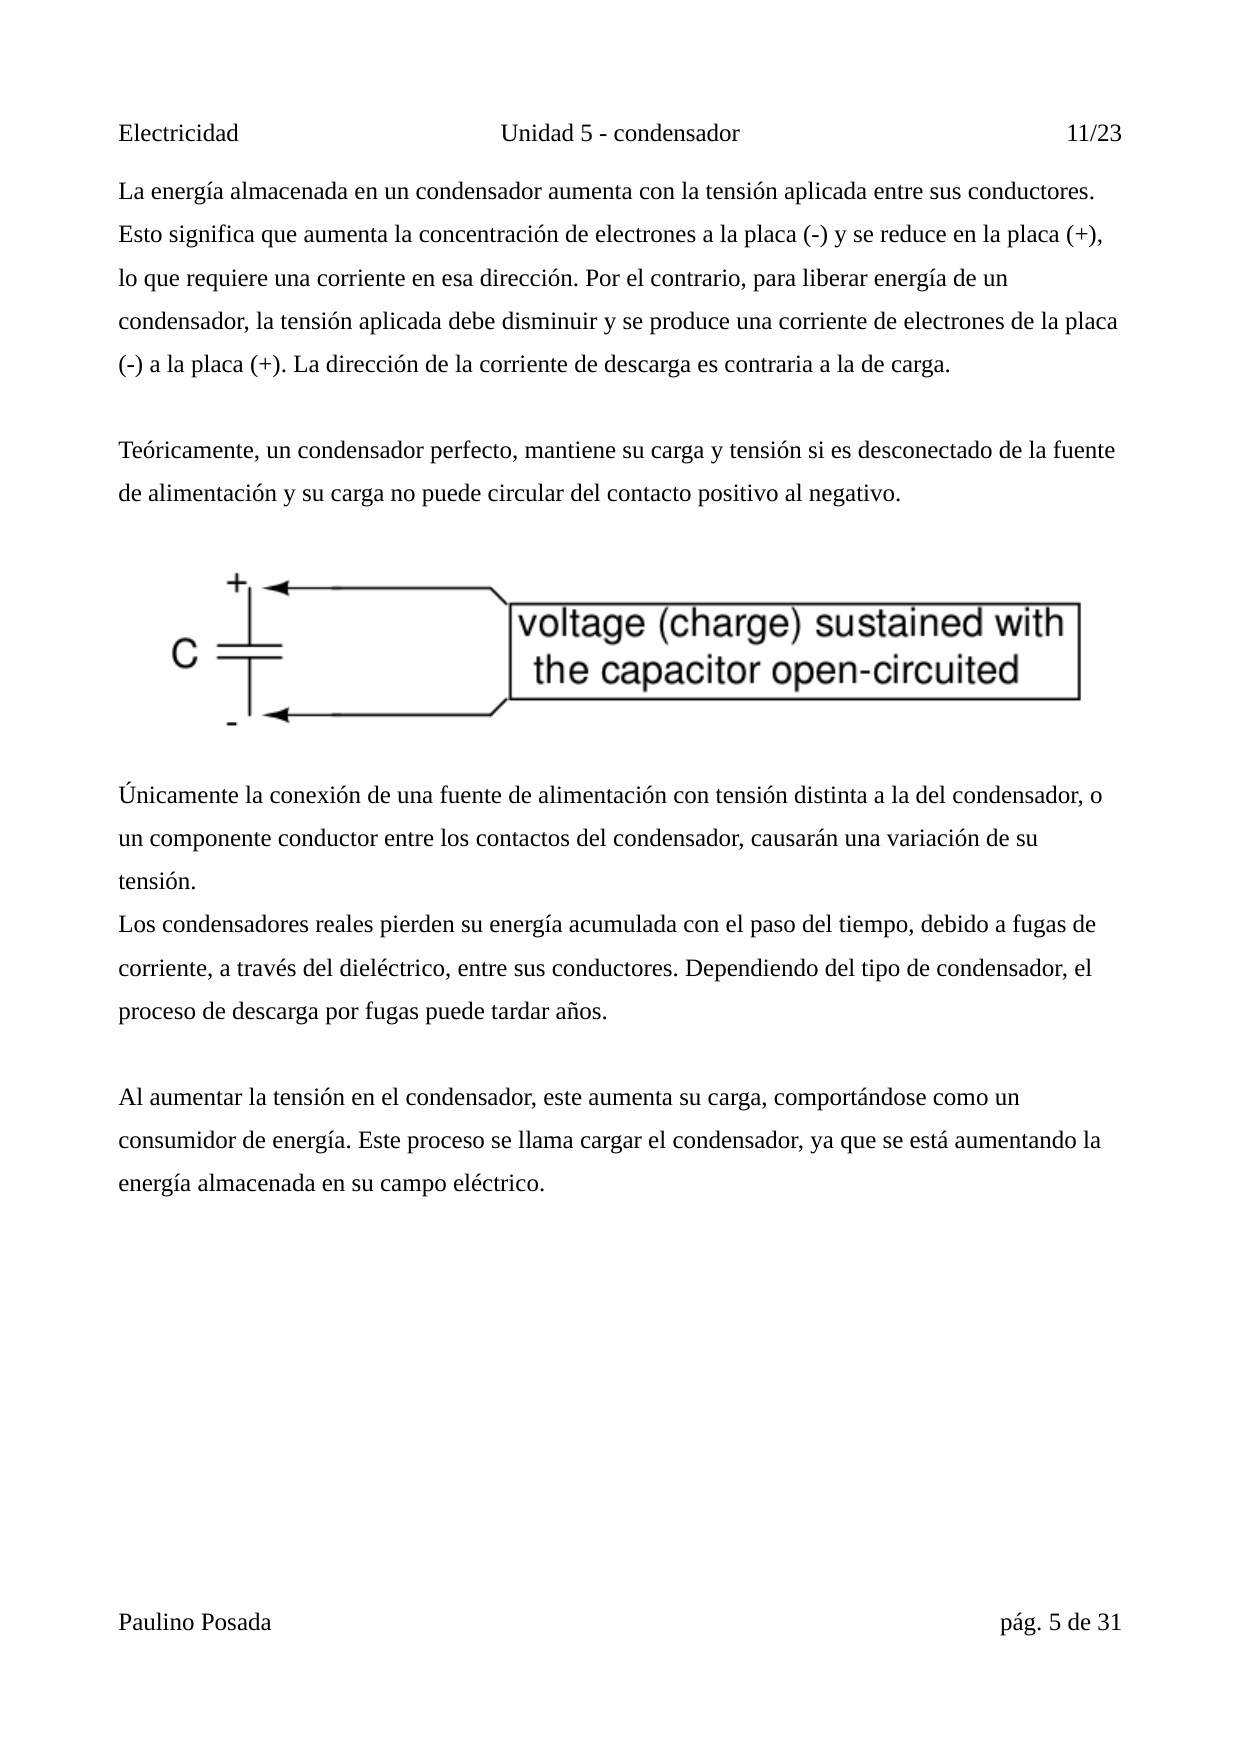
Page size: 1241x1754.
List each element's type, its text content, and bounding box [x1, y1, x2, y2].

text Los condensadores reales pierden su energía acumulada con el paso del tiempo, debido a fugas de corriente, a través del dieléctrico, entre sus conductores. Dependiendo del tipo de condensador, el proceso de descarga por fugas puede tardar años. [118, 909, 1122, 1024]
text lo que requiere una corriente en esa dirección. Por el contrario, para liberar energía de un condensador, la tensión aplicada debe disminuir y se produce una corriente de electrones de la placa (-) a la placa (+). La dirección de la corriente de descarga es contraria a la de carga. [118, 263, 1122, 378]
text Únicamente la conexión de una fuente de alimentación con tensión distinta a la del condensador, o un componente conductor entre los contactos del condensador, causarán una variación de su tensión. [118, 780, 1122, 895]
text Al aumentar la tensión en el condensador, este aumenta su carga, comportándose como un consumidor de energía. Este proceso se llama cargar el condensador, ya que se está aumentando la energía almacenada en su campo eléctrico. [118, 1082, 1122, 1197]
picture [149, 564, 1092, 732]
text Teóricamente, un condensador perfecto, mantiene su carga y tensión si es desconectado de la fuente de alimentación y su carga no puede circular del contacto positivo al negativo. [118, 435, 1122, 507]
text La energía almacenada en un condensador aumenta con la tensión aplicada entre sus conductores. Esto significa que aumenta la concentración de electrones a la placa (-) y se reduce en la placa (+), [118, 176, 1122, 248]
